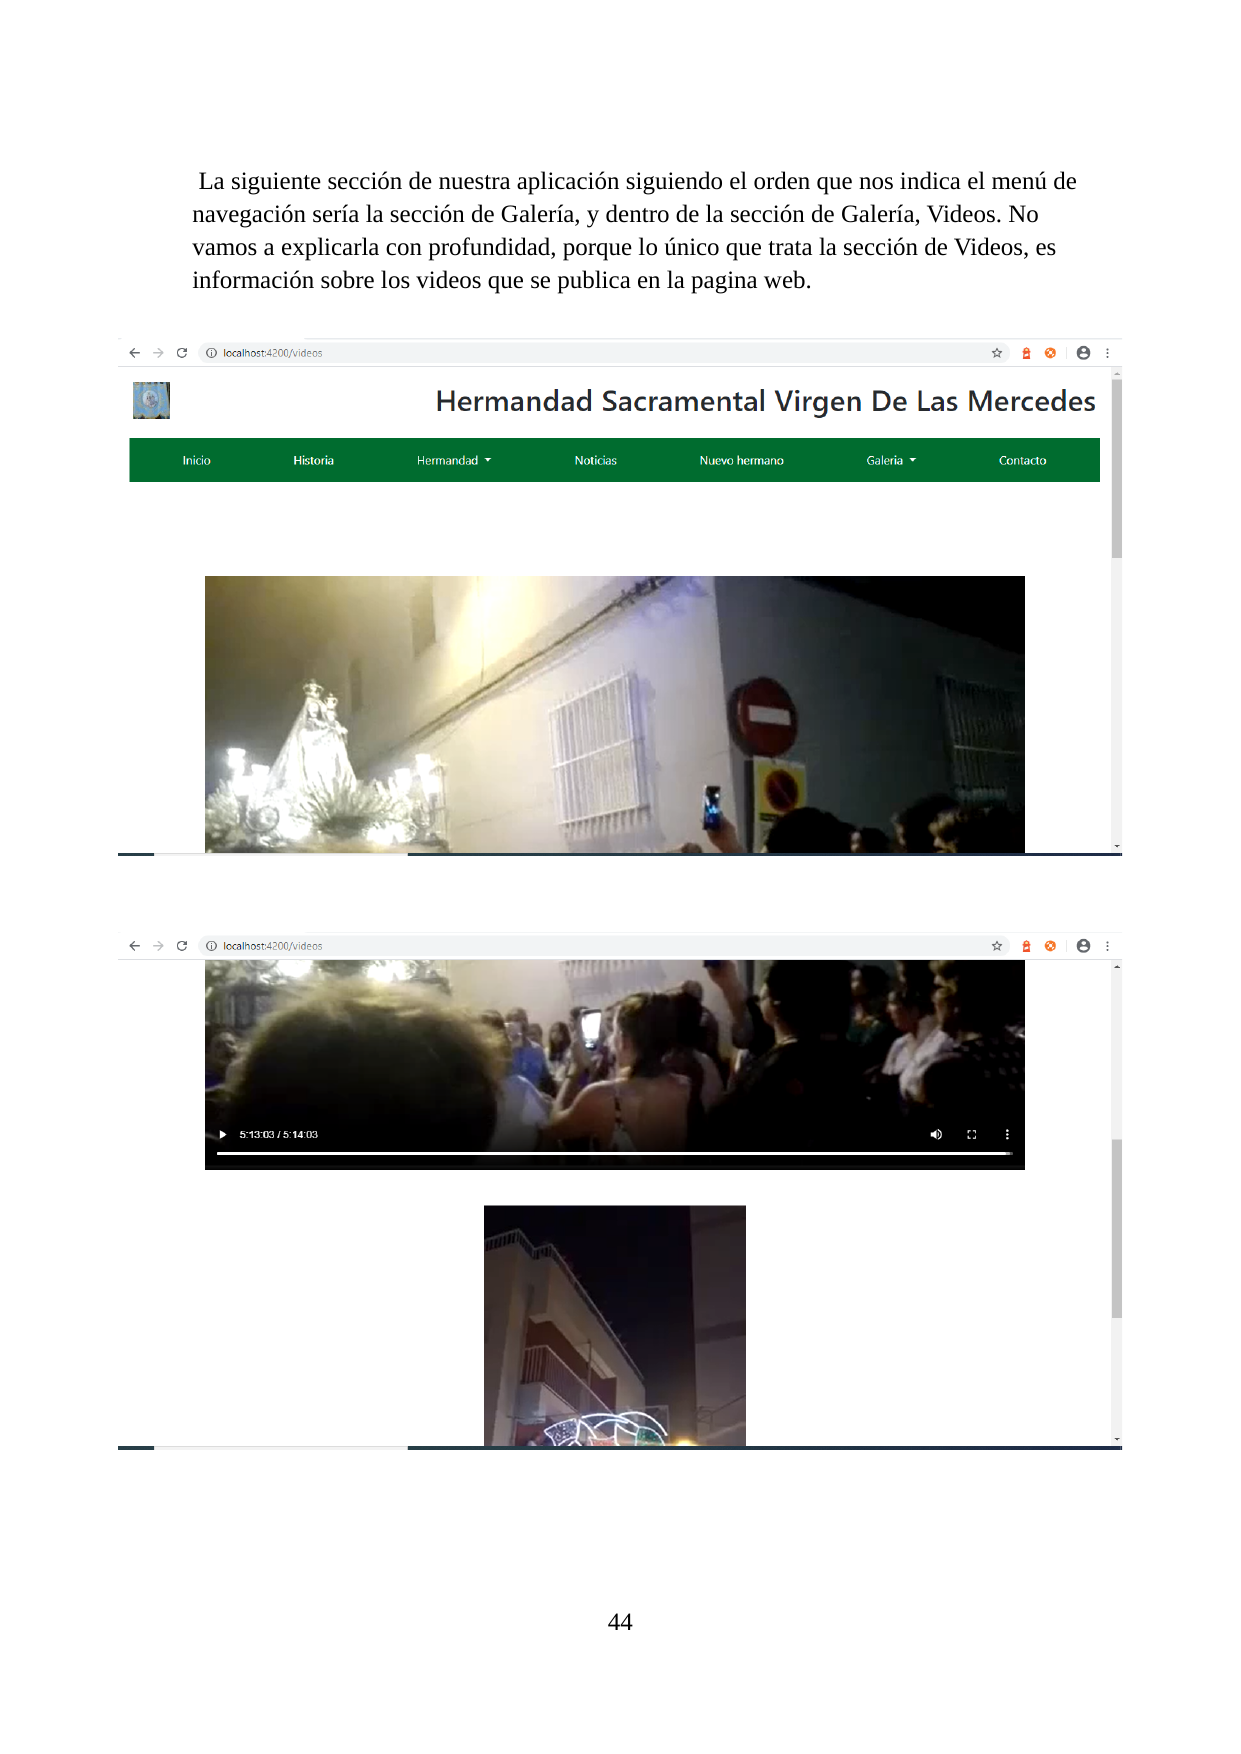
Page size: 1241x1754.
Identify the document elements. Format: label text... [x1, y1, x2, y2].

picture [118, 932, 1123, 1450]
text La siguiente sección de nuestra aplicación siguiendo el orden que nos indica el menú de navegación sería la sección de Galería, y dentro de la sección de Galería, Videos. No vamos a explicarla con profundidad, porque lo único que trata la sección de Videos, es información sobre los videos que se publica en la pagina web. [118, 166, 1122, 293]
picture [118, 338, 1123, 856]
